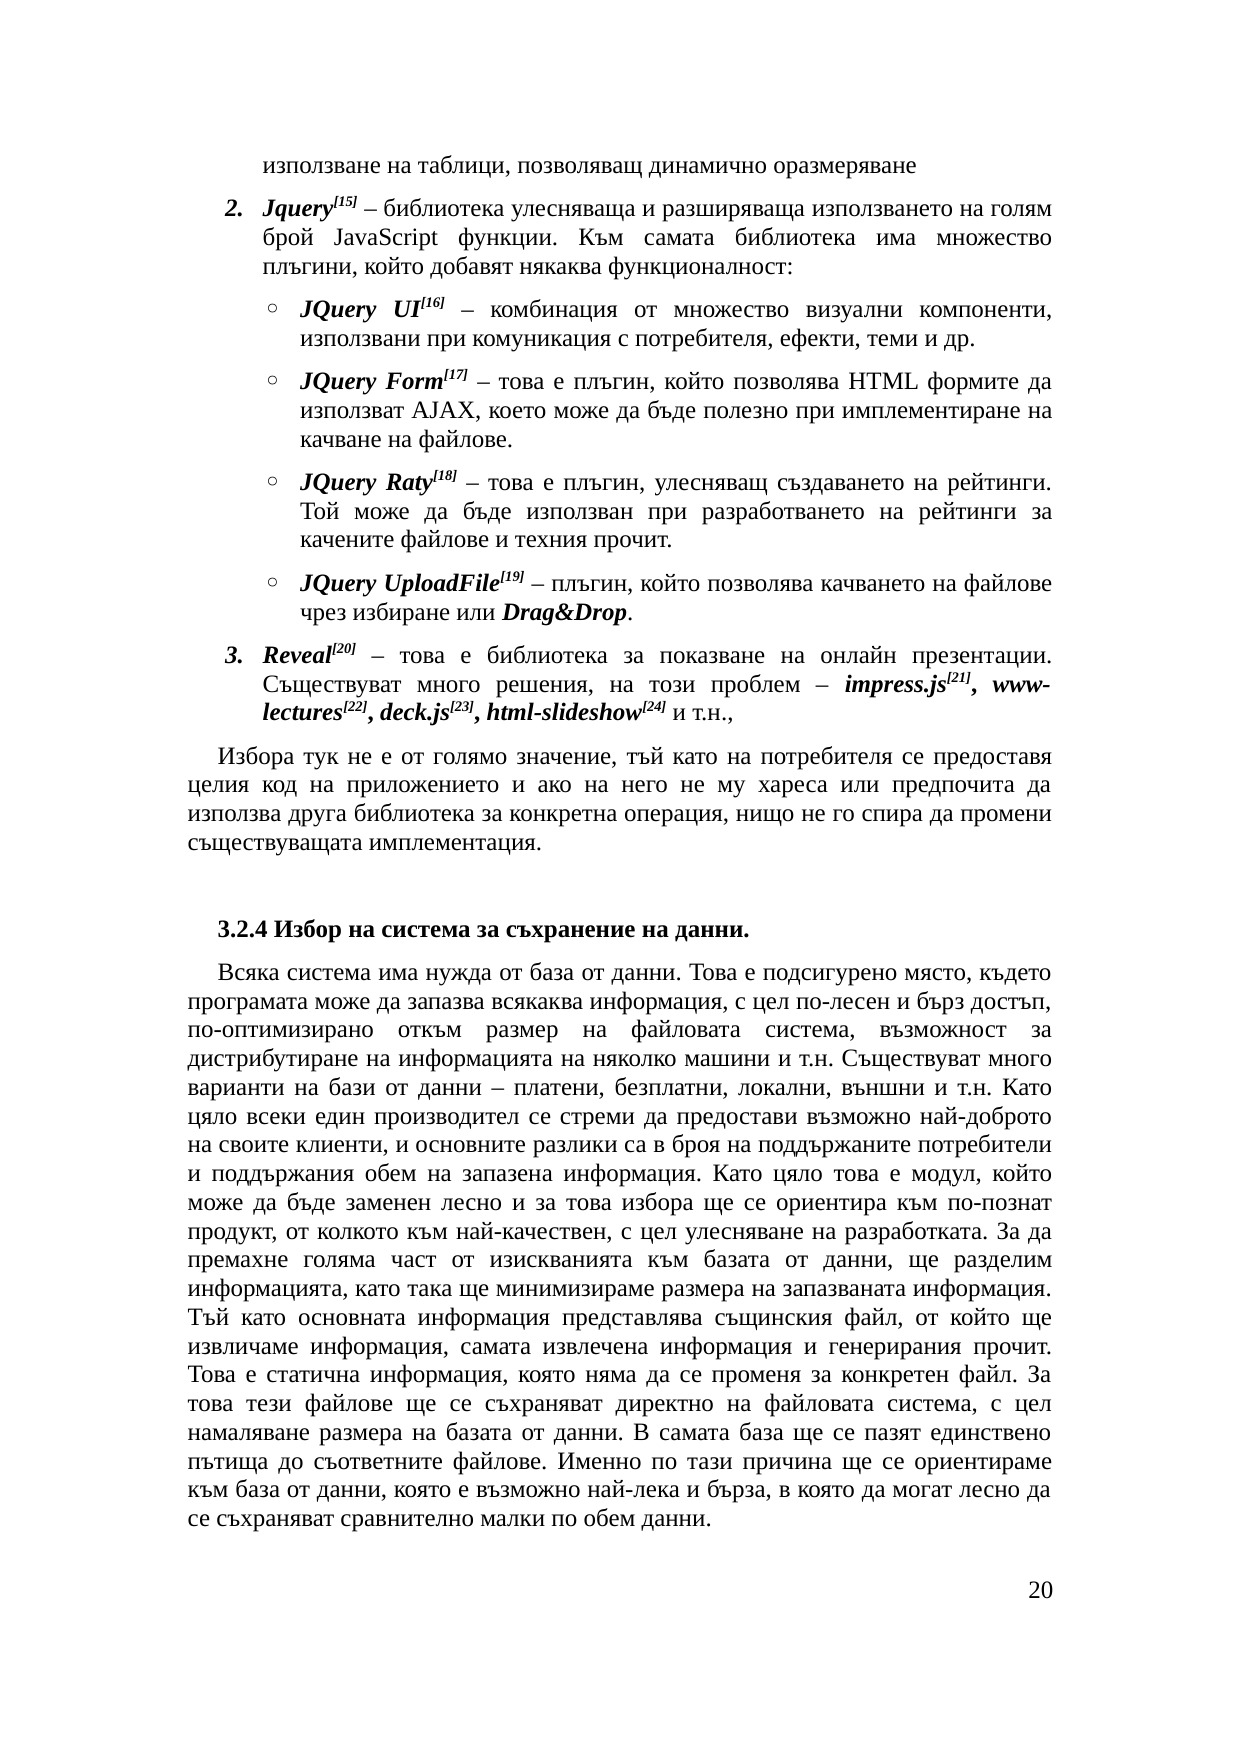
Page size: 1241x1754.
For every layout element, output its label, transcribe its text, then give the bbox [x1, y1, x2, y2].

list JQuery UI[16] – комбинация от множество визуални компоненти, използвани при комуникация с потребителя, ефекти, теми и др. [262, 294, 1053, 352]
text Всяка система има нужда от база от данни. Това е подсигурено място, където програмата може да запазва всякаква информация, с цел по-лесен и бърз достъп, по-оптимизирано откъм размер на файловата система, възможност за дистрибутиране на информацията на няколко машини и т.н. Съществуват много варианти на бази от данни – платени, безплатни, локални, външни и т.н. Като цяло всеки един производител се стреми да предостави възможно най-доброто на своите клиенти, и основните разлики са в броя на поддържаните потребители и поддържания обем на запазена информация. Като цяло това е модул, който може да бъде заменен лесно и за това избора ще се ориентира към по-познат продукт, от колкото към най-качествен, с цел улесняване на разработката. За да премахне голяма част от изискванията към базата от данни, ще разделим информацията, като така ще минимизираме размера на запазваната информация. Тъй като основната информация представлява същинския файл, от който ще извличаме информация, самата извлечена информация и генерирания прочит. Това е статична информация, която няма да се променя за конкретен файл. За това тези файлове ще се съхраняват директно на файловата система, с цел намаляване размера на базата от данни. В самата база ще се пазят единствено пътища до съответните файлове. Именно по тази причина ще се ориентираме към база от данни, която е възможно най-лека и бърза, в която да могат лесно да се съхраняват сравнително малки по обем данни. [187, 957, 1053, 1532]
list Reveal[20] – това е библиотека за показване на онлайн презентации. Съществуват много решения, на този проблем – impress.js[21], www-lectures[22], deck.js[23], html-slideshow[24] и т.н., [225, 640, 1053, 726]
list използване на таблици, позволяващ динамично оразмеряване [225, 150, 1053, 179]
list JQuery UploadFile[19] – плъгин, който позволява качването на файлове чрез избиране или Drag&Drop. [262, 568, 1053, 625]
list JQuery Form[17] – това е плъгин, който позволява HTML формите да използват AJAX, което може да бъде полезно при имплементиране на качване на файлове. [262, 366, 1053, 452]
text 3.2.4 Избор на система за съхранение на данни. [187, 914, 1053, 942]
list Jquery[15] – библиотека улесняваща и разширяваща използването на голям брой JavaScript функции. Към самата библиотека има множество плъгини, който добавят някаква функционалност: [225, 193, 1053, 279]
list JQuery Raty[18] – това е плъгин, улесняващ създаването на рейтинги. Той може да бъде използван при разработването на рейтинги за качените файлове и техния прочит. [262, 467, 1053, 553]
text Избора тук не е от голямо значение, тъй като на потребителя се предоставя целия код на приложението и ако на него не му хареса или предпочита да използва друга библиотека за конкретна операция, нищо не го спира да промени съществуващата имплементация. [187, 741, 1053, 856]
